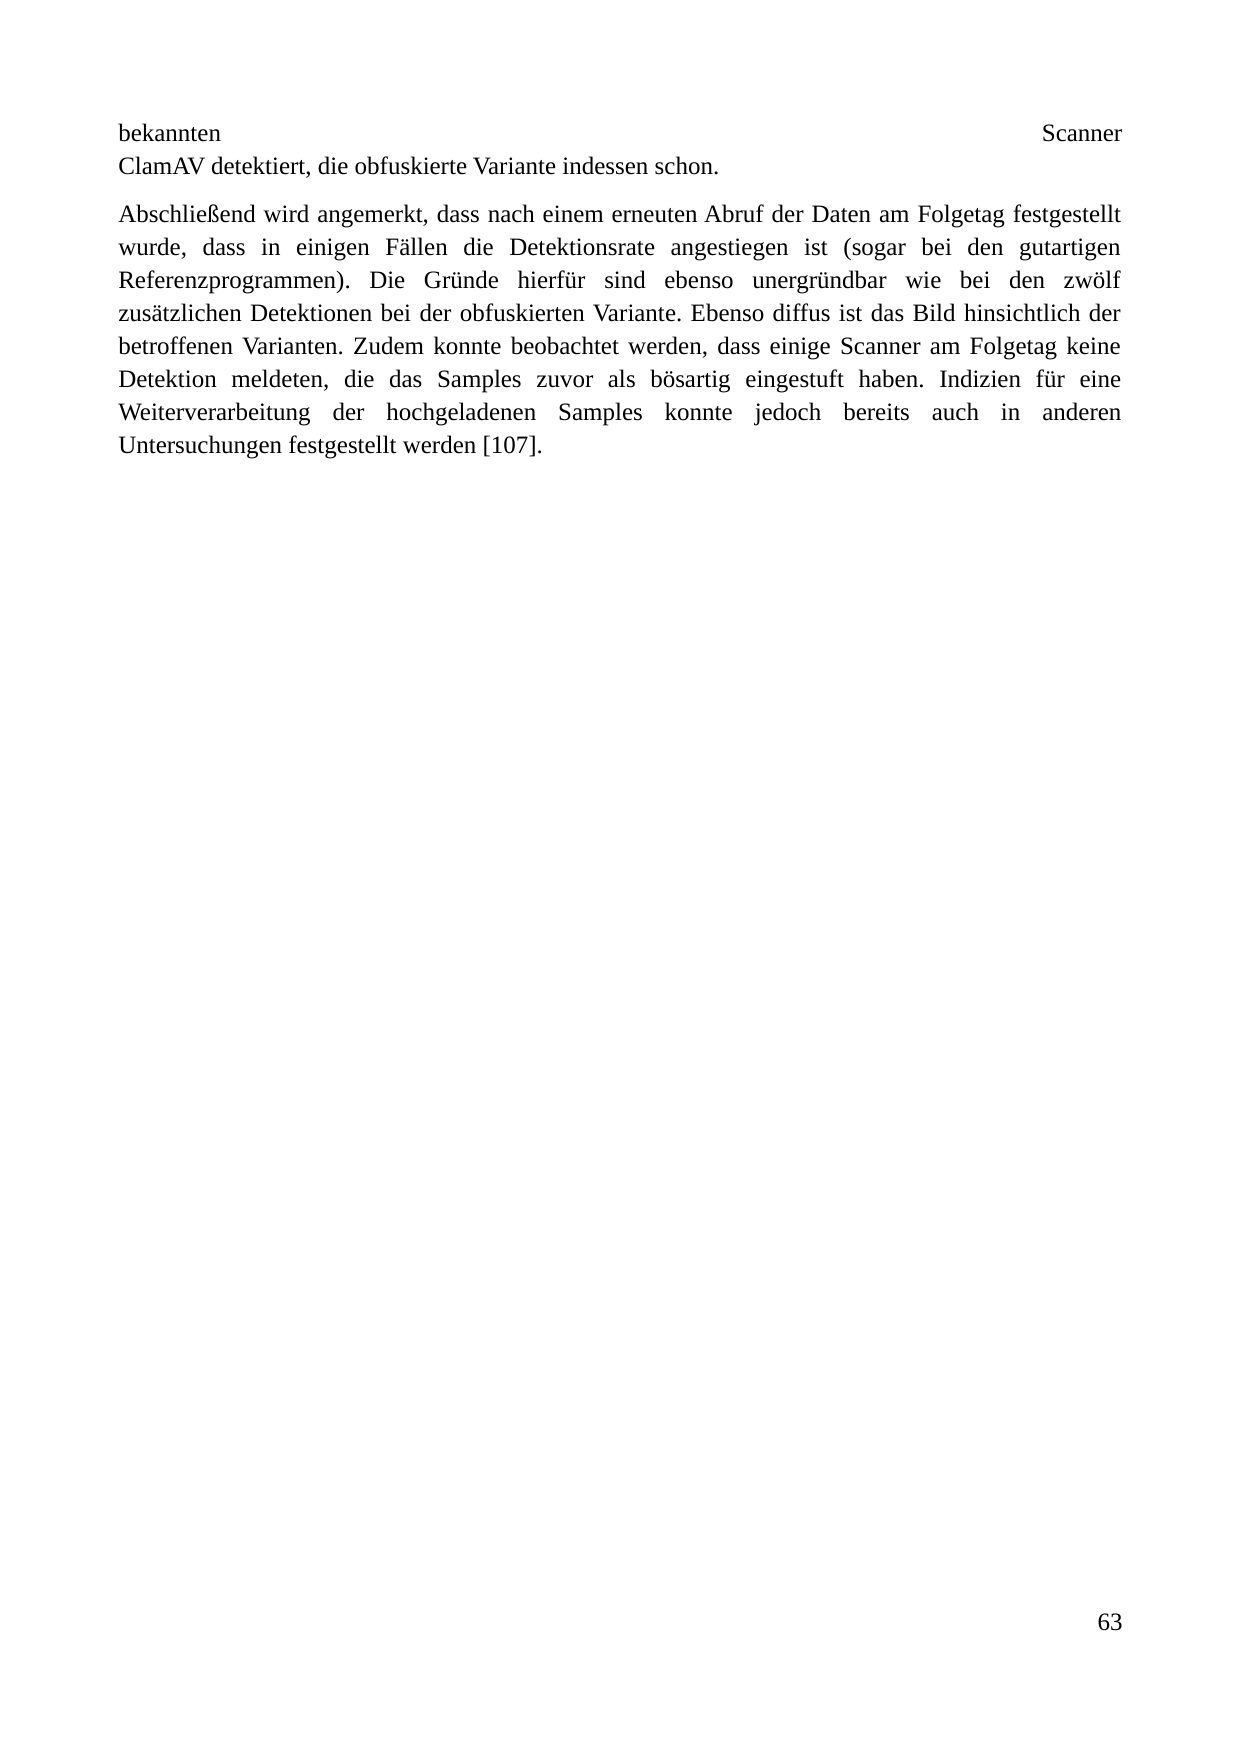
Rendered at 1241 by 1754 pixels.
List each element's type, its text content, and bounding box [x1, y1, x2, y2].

text bekannten Scanner ClamAV detektiert, die obfuskierte Variante indessen schon. [118, 118, 1122, 180]
text Abschließend wird angemerkt, dass nach einem erneuten Abruf der Daten am Folgetag festgestellt wurde, dass in einigen Fällen die Detektionsrate angestiegen ist (sogar bei den gutartigen Referenzprogrammen). Die Gründe hierfür sind ebenso unergründbar wie bei den zwölf zusätzlichen Detektionen bei der obfuskierten Variante. Ebenso diffus ist das Bild hinsichtlich der betroffenen Varianten. Zudem konnte beobachtet werden, dass einige Scanner am Folgetag keine Detektion meldeten, die das Samples zuvor als bösartig eingestuft haben. Indizien für eine Weiterverarbeitung der hochgeladenen Samples konnte jedoch bereits auch in anderen Untersuchungen festgestellt werden [107]. [118, 199, 1122, 459]
